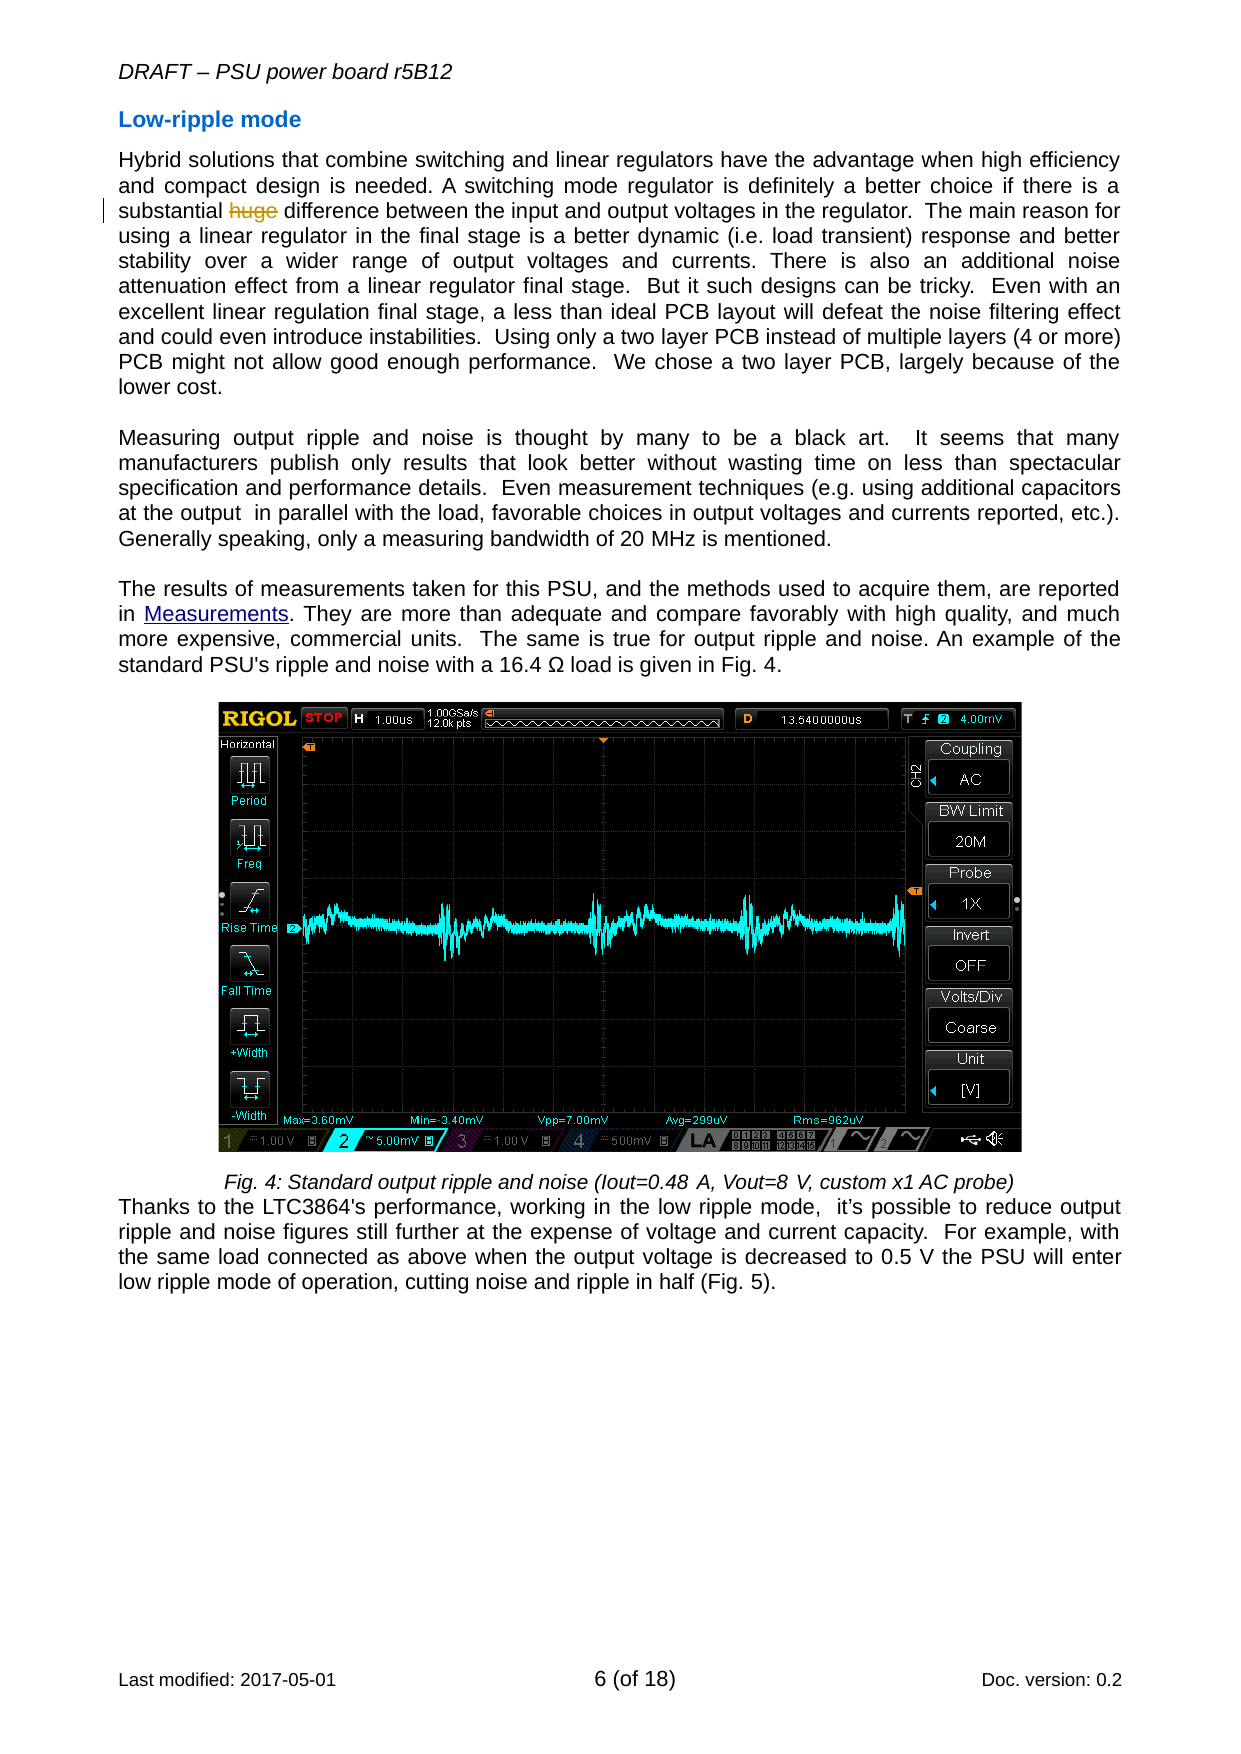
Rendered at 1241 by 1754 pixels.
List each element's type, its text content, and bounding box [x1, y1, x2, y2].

text Measuring output ripple and noise is thought by many to be a black art. It seems that many manufacturers publish only results that look better without wasting time on less than spectacular specification and performance details. Even measurement techniques (e.g. using additional capacitors at the output in parallel with the load, favorable choices in output voltages and currents reported, etc.). Generally speaking, only a measuring bandwidth of 20 MHz is mentioned. [118, 425, 1122, 551]
text Thanks to the LTC3864's performance, working in the low ripple mode, it’s possible to reduce output ripple and noise figures still further at the expense of voltage and current capacity. For example, with the same load connected as above when the output voltage is decreased to 0.5 V the PSU will enter low ripple mode of operation, cutting noise and ripple in half (Fig. 5). [118, 1152, 1122, 1294]
picture [218, 702, 1022, 1152]
text The results of measurements taken for this PSU, and the methods used to acquire them, are reported in Measurements. They are more than adequate and compare favorably with high quality, and much more expensive, commercial units. The same is true for output ripple and noise. An example of the standard PSU's ripple and noise with a 16.4 Ω load is given in Fig. 4. [118, 576, 1122, 677]
text Fig. 4: Standard output ripple and noise (Iout=0.48 A, Vout=8 V, custom x1 AC probe) [218, 1152, 1022, 1194]
text Hybrid solutions that combine switching and linear regulators have the advantage when high efficiency and compact design is needed. A switching mode regulator is definitely a better choice if there is a substantial difference between the input and output voltages in the regulator. The main reason for using a linear regulator in the final stage is a better dynamic (i.e. load transient) response and better stability over a wider range of output voltages and currents. There is also an additional noise attenuation effect from a linear regulator final stage. But it such designs can be tricky. Even with an excellent linear regulation final stage, a less than ideal PCB layout will defeat the noise filtering effect and could even introduce instabilities. Using only a two layer PCB instead of multiple layers (4 or more) PCB might not allow good enough performance. We chose a two layer PCB, largely because of the lower cost. [118, 147, 1122, 399]
subtitle Low-ripple mode [118, 106, 1122, 133]
